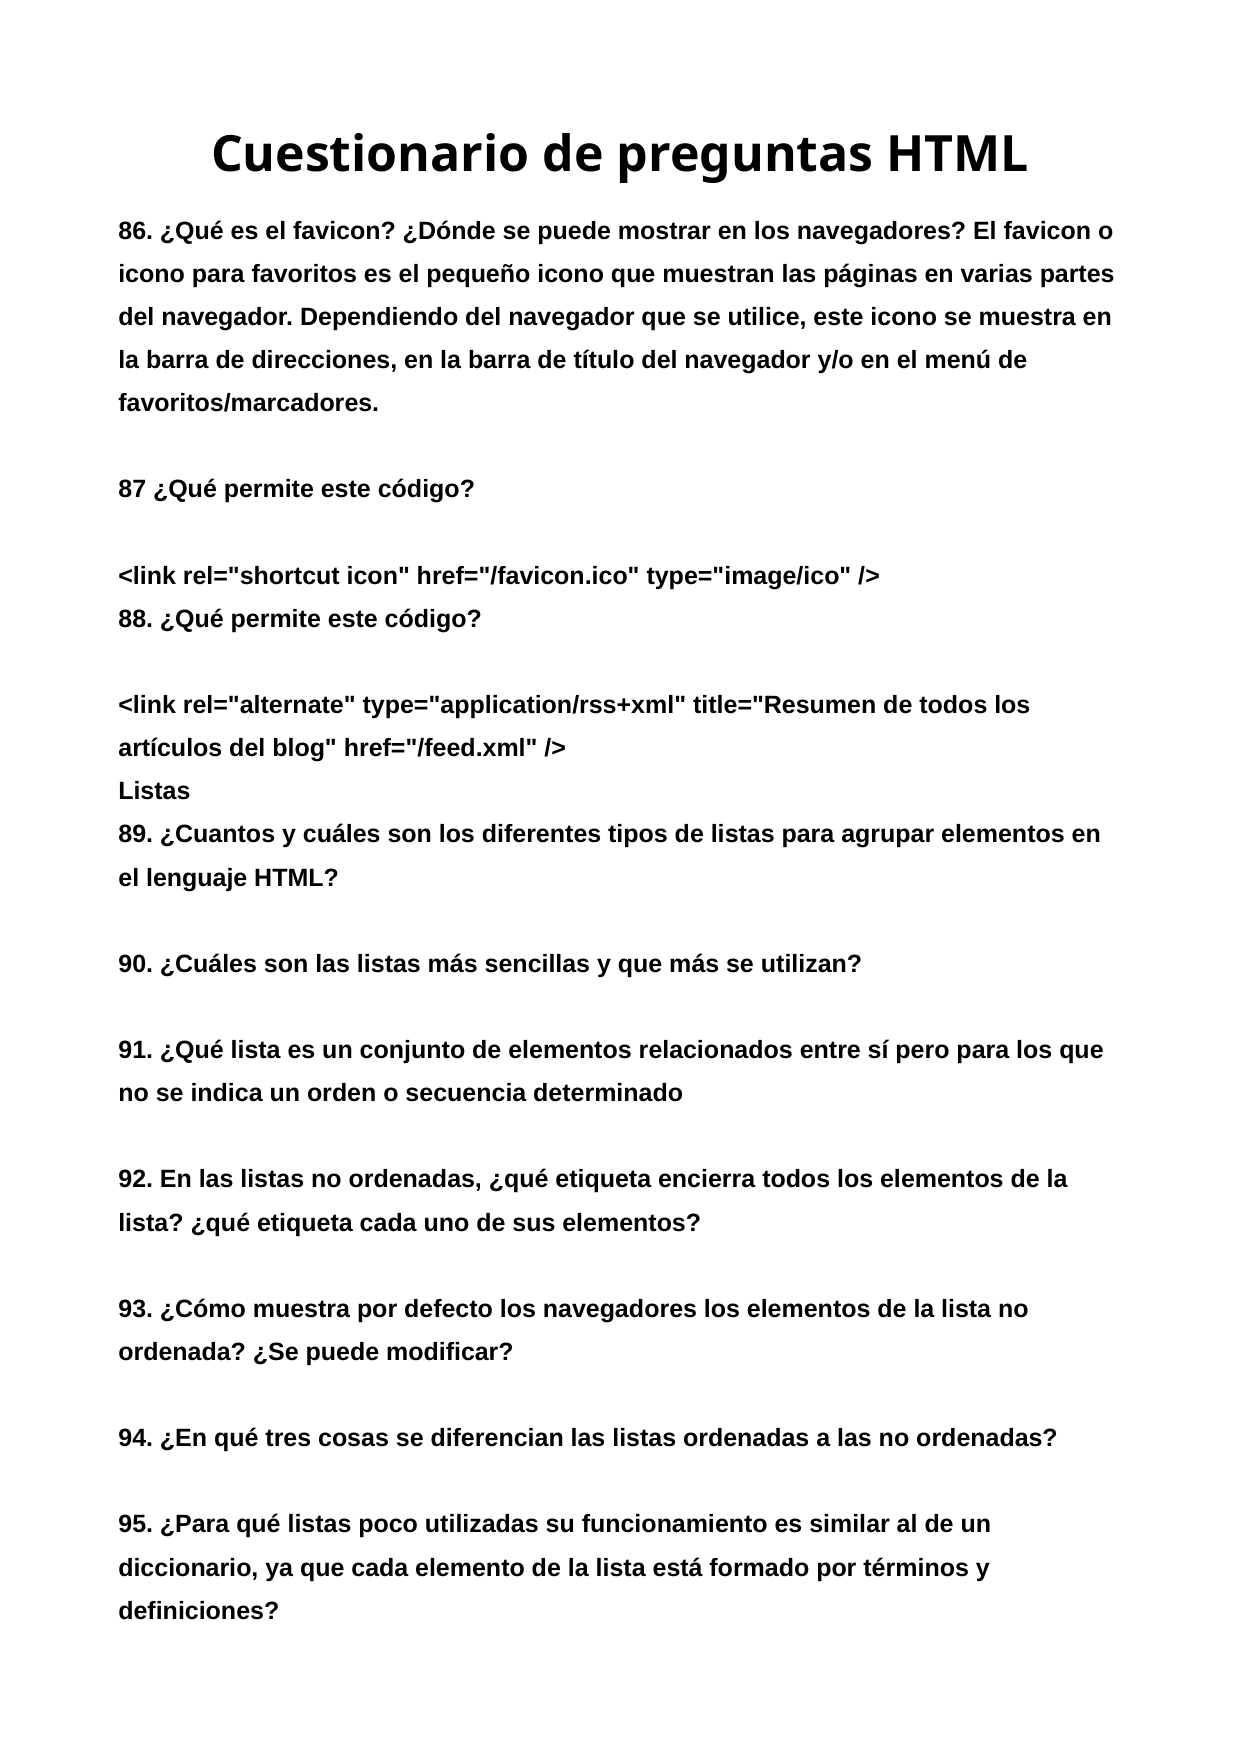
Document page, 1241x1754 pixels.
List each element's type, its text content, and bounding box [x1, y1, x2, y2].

text 94. ¿En qué tres cosas se diferencian las listas ordenadas a las no ordenadas? [118, 1423, 1122, 1452]
text 86. ¿Qué es el favicon? ¿Dónde se puede mostrar en los navegadores? El favicon o icono para favoritos es el pequeño icono que muestran las páginas en varias partes del navegador. Dependiendo del navegador que se utilice, este icono se muestra en la barra de direcciones, en la barra de título del navegador y/o en el menú de favoritos/marcadores. [118, 216, 1122, 417]
text 93. ¿Cómo muestra por defecto los navegadores los elementos de la lista no ordenada? ¿Se puede modificar? [118, 1294, 1122, 1366]
text 91. ¿Qué lista es un conjunto de elementos relacionados entre sí pero para los que no se indica un orden o secuencia determinado [118, 1035, 1122, 1107]
text Listas [118, 776, 1122, 805]
text 87 ¿Qué permite este código? [118, 474, 1122, 503]
text 88. ¿Qué permite este código? [118, 604, 1122, 633]
text 90. ¿Cuáles son las listas más sencillas y que más se utilizan? [118, 949, 1122, 978]
text <link rel="alternate" type="application/rss+xml" title="Resumen de todos los artículos del blog" href="/feed.xml" /> [118, 690, 1122, 762]
text 95. ¿Para qué listas poco utilizadas su funcionamiento es similar al de un diccionario, ya que cada elemento de la lista está formado por términos y definiciones? [118, 1509, 1122, 1624]
text <link rel="shortcut icon" href="/favicon.ico" type="image/ico" /> [118, 561, 1122, 589]
text 92. En las listas no ordenadas, ¿qué etiqueta encierra todos los elementos de la lista? ¿qué etiqueta cada uno de sus elementos? [118, 1164, 1122, 1236]
text 89. ¿Cuantos y cuáles son los diferentes tipos de listas para agrupar elementos en el lenguaje HTML? [118, 819, 1122, 891]
